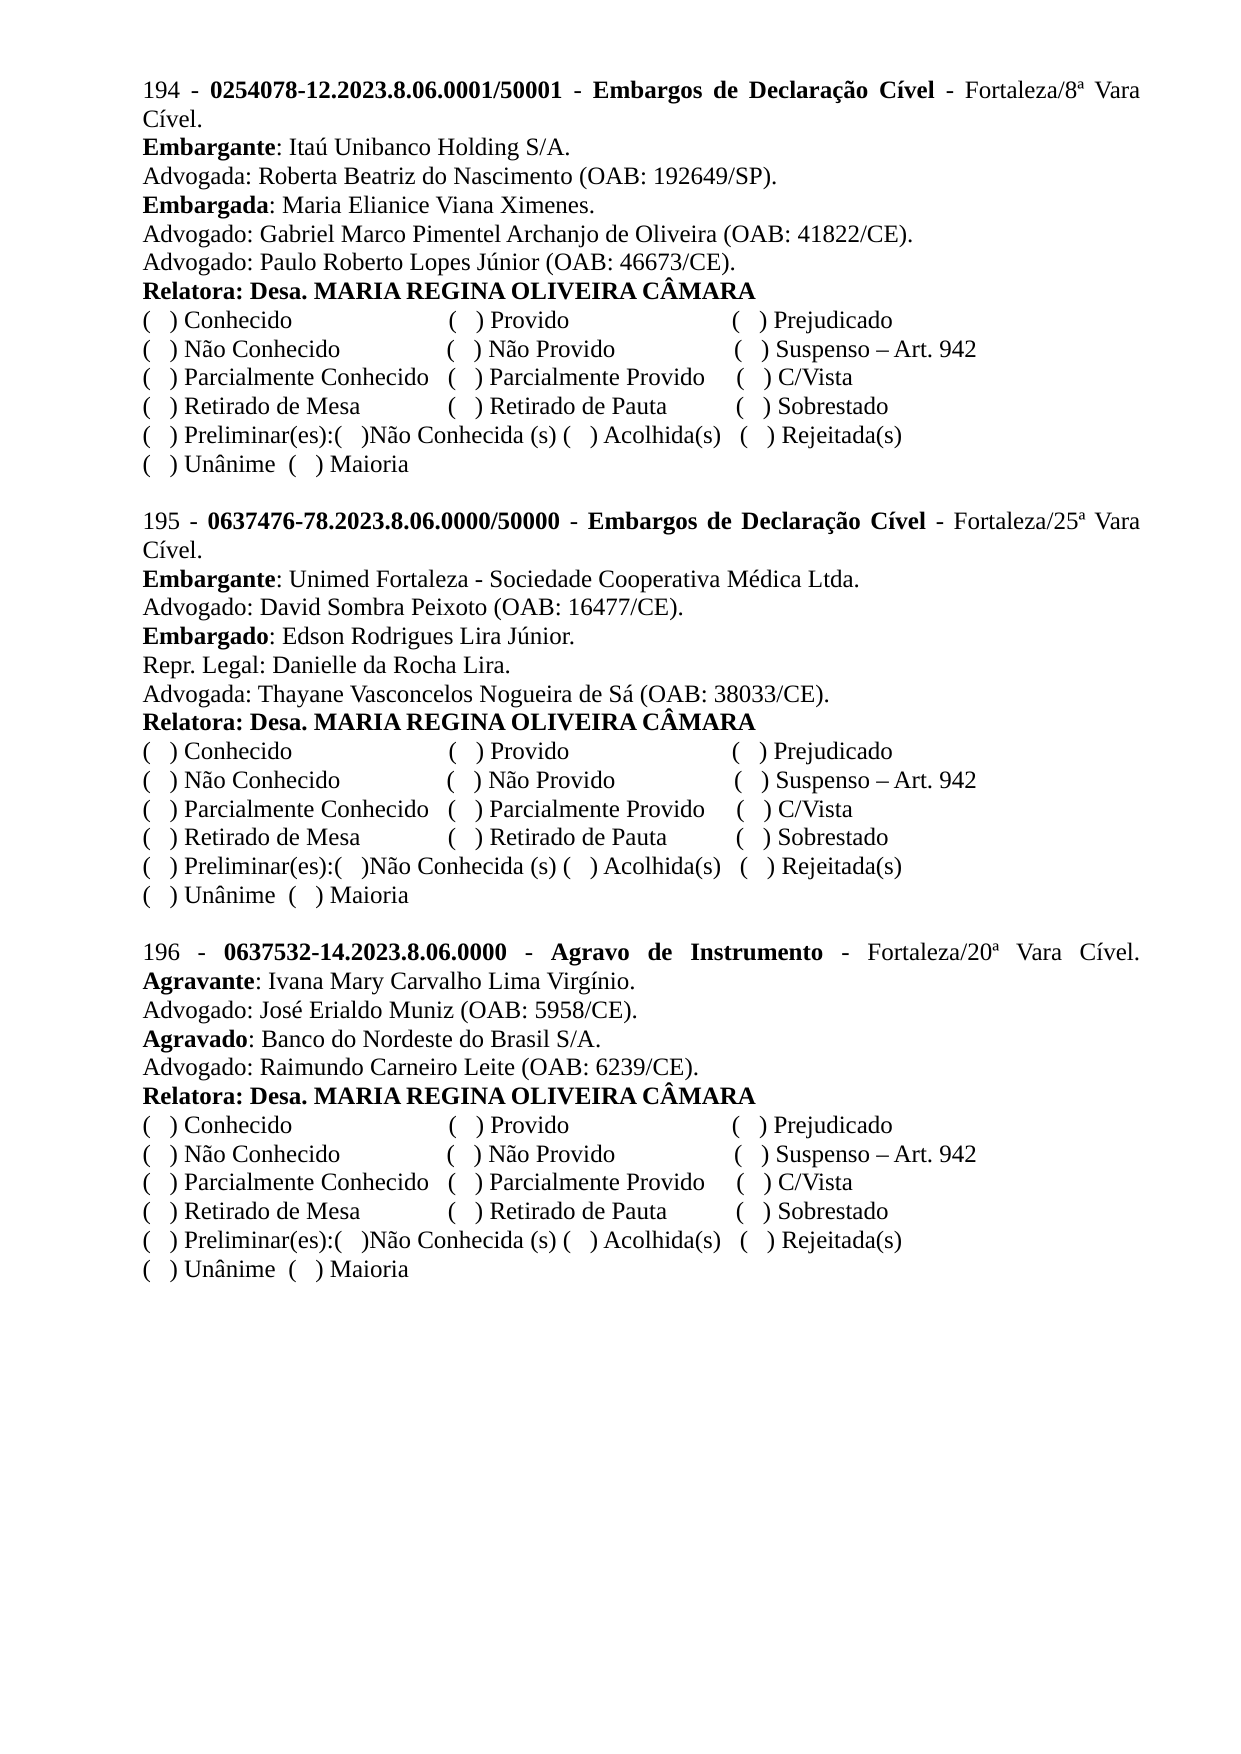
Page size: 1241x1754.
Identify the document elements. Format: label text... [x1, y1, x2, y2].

text ( ) Retirado de Mesa ( ) Retirado de Pauta ( ) Sobrestado [142, 822, 1158, 851]
text Repr. Legal: Danielle da Rocha Lira. [142, 650, 1141, 679]
text Advogado: Raimundo Carneiro Leite (OAB: 6239/CE). [142, 1052, 1141, 1081]
text ( ) Parcialmente Conhecido ( ) Parcialmente Provido ( ) C/Vista [142, 362, 1158, 391]
text ( ) Unânime ( ) Maioria [142, 880, 1158, 909]
text ( ) Não Conhecido ( ) Não Provido ( ) Suspenso – Art. 942 [142, 765, 1158, 794]
text Embargada: Maria Elianice Viana Ximenes. [142, 190, 1141, 219]
text ( ) Parcialmente Conhecido ( ) Parcialmente Provido ( ) C/Vista [142, 794, 1158, 822]
text ( ) Conhecido ( ) Provido ( ) Prejudicado [142, 1110, 1141, 1139]
text ( ) Preliminar(es):( )Não Conhecida (s) ( ) Acolhida(s) ( ) Rejeitada(s) [142, 851, 1158, 880]
text ( ) Conhecido ( ) Provido ( ) Prejudicado [142, 736, 1141, 765]
text ( ) Unânime ( ) Maioria [142, 449, 1158, 477]
text Advogado: Paulo Roberto Lopes Júnior (OAB: 46673/CE). [142, 247, 1141, 276]
text Embargante: Itaú Unibanco Holding S/A. [142, 132, 1141, 161]
text Advogado: David Sombra Peixoto (OAB: 16477/CE). [142, 592, 1141, 621]
text ( ) Conhecido ( ) Provido ( ) Prejudicado [142, 305, 1141, 334]
text Relatora: Desa. MARIA REGINA OLIVEIRA CÂMARA [142, 1081, 1141, 1110]
text Advogada: Roberta Beatriz do Nascimento (OAB: 192649/SP). [142, 161, 1141, 190]
text 196 - 0637532-14.2023.8.06.0000 - Agravo de Instrumento - Fortaleza/20ª Vara Cível. Agravante: Ivana Mary Carvalho Lima Virgínio. [142, 937, 1141, 995]
text ( ) Parcialmente Conhecido ( ) Parcialmente Provido ( ) C/Vista [142, 1167, 1158, 1196]
text 195 - 0637476-78.2023.8.06.0000/50000 - Embargos de Declaração Cível - Fortaleza/25ª Vara Cível. [142, 506, 1141, 564]
text ( ) Não Conhecido ( ) Não Provido ( ) Suspenso – Art. 942 [142, 1139, 1158, 1167]
text ( ) Preliminar(es):( )Não Conhecida (s) ( ) Acolhida(s) ( ) Rejeitada(s) [142, 1225, 1158, 1254]
text Advogado: Gabriel Marco Pimentel Archanjo de Oliveira (OAB: 41822/CE). [142, 219, 1141, 247]
text ( ) Retirado de Mesa ( ) Retirado de Pauta ( ) Sobrestado [142, 391, 1158, 420]
text ( ) Não Conhecido ( ) Não Provido ( ) Suspenso – Art. 942 [142, 334, 1158, 362]
text Embargante: Unimed Fortaleza - Sociedade Cooperativa Médica Ltda. [142, 564, 1141, 592]
text Embargado: Edson Rodrigues Lira Júnior. [142, 621, 1141, 650]
text 194 - 0254078-12.2023.8.06.0001/50001 - Embargos de Declaração Cível - Fortaleza/8ª Vara Cível. [142, 75, 1141, 132]
text Relatora: Desa. MARIA REGINA OLIVEIRA CÂMARA [142, 276, 1141, 305]
text ( ) Preliminar(es):( )Não Conhecida (s) ( ) Acolhida(s) ( ) Rejeitada(s) [142, 420, 1158, 449]
text Advogada: Thayane Vasconcelos Nogueira de Sá (OAB: 38033/CE). [142, 679, 1141, 707]
text ( ) Unânime ( ) Maioria [142, 1254, 1158, 1282]
text Agravado: Banco do Nordeste do Brasil S/A. [142, 1024, 1141, 1052]
text ( ) Retirado de Mesa ( ) Retirado de Pauta ( ) Sobrestado [142, 1196, 1158, 1225]
text Relatora: Desa. MARIA REGINA OLIVEIRA CÂMARA [142, 707, 1141, 736]
text Advogado: José Erialdo Muniz (OAB: 5958/CE). [142, 995, 1141, 1024]
